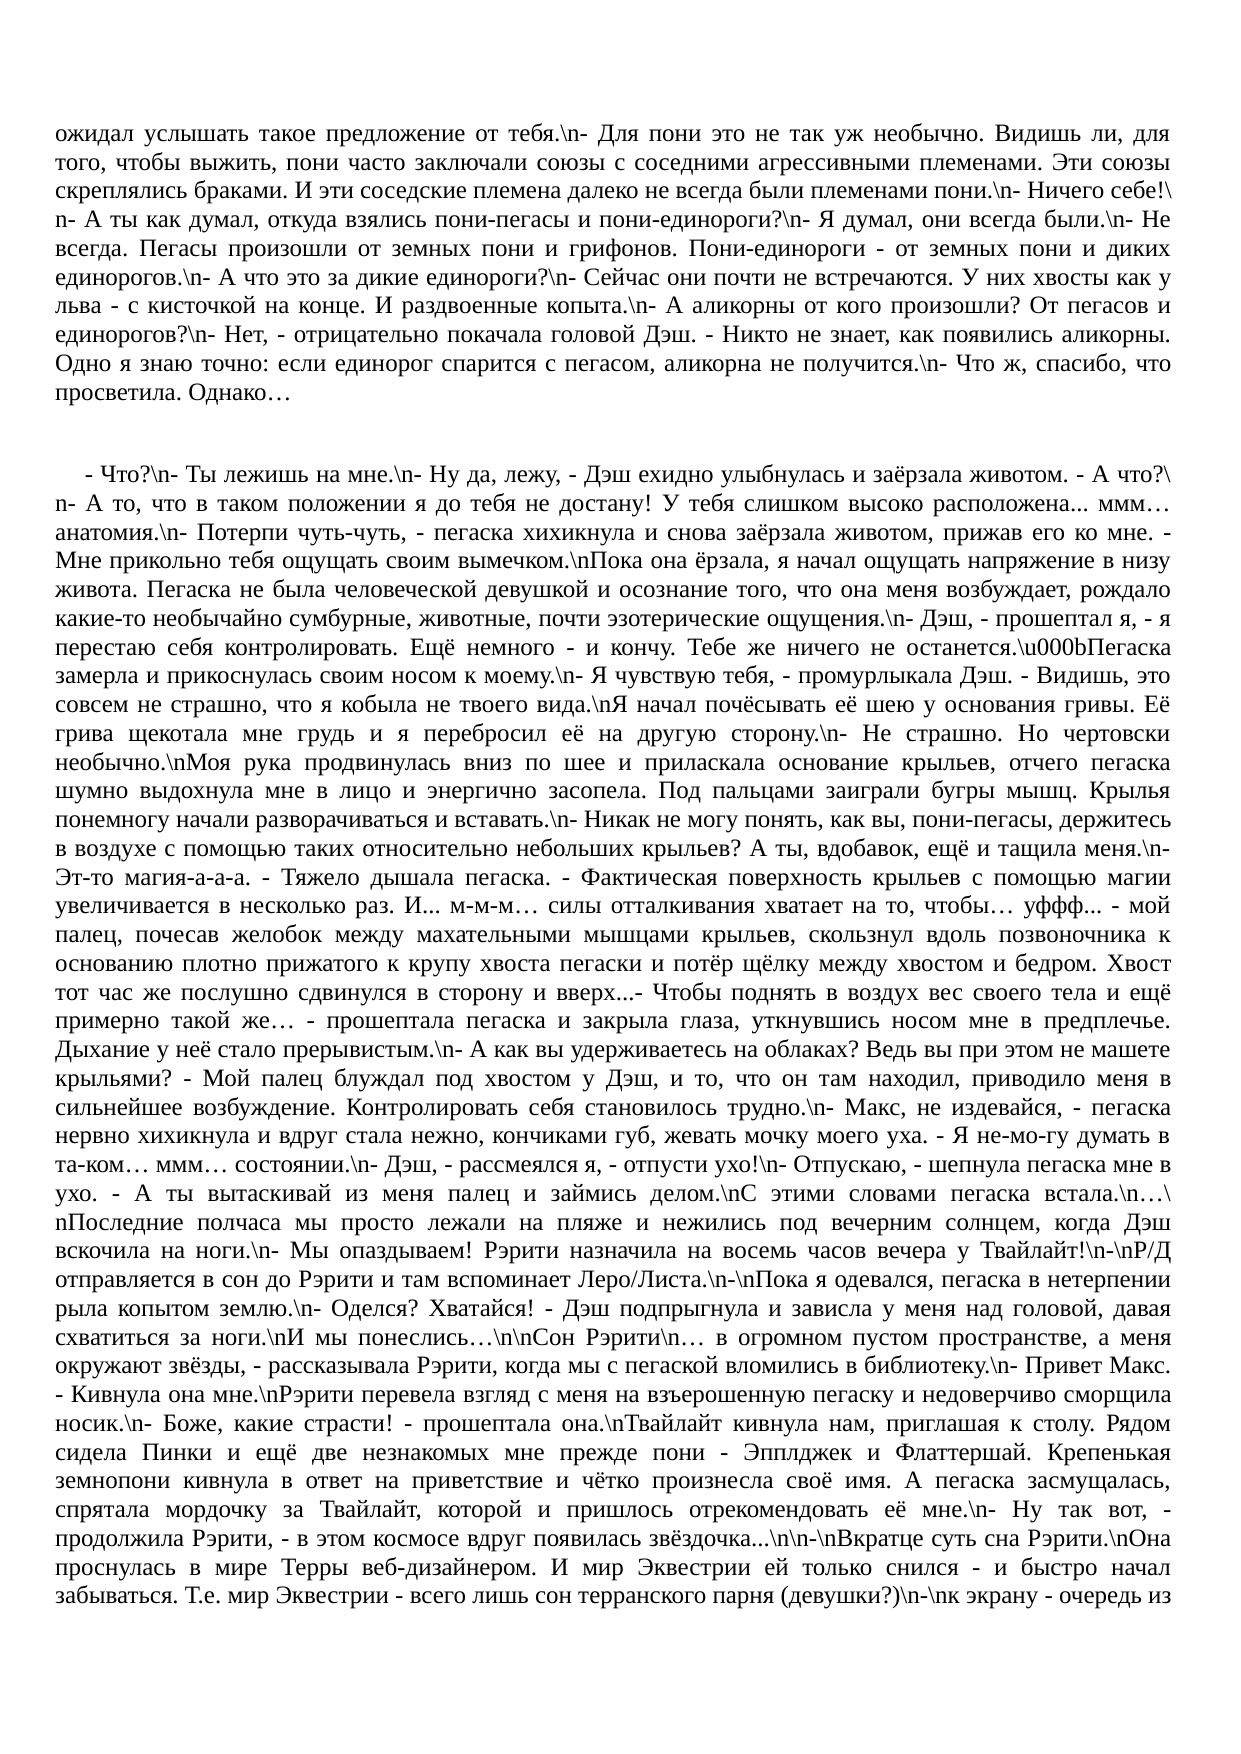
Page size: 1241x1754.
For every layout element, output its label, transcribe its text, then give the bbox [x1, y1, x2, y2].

text ожидал услышать такое предложение от тебя.\n- Для пони это не так уж необычно. Видишь ли, для того, чтобы выжить, пони часто заключали союзы с соседними агрессивными племенами. Эти союзы скреплялись браками. И эти соседские племена далеко не всегда были племенами пони.\n- Ничего себе!\n- А ты как думал, откуда взялись пони-пегасы и пони-единороги?\n- Я думал, они всегда были.\n- Не всегда. Пегасы произошли от земных пони и грифонов. Пони-единороги - от земных пони и диких единорогов.\n- А что это за дикие единороги?\n- Сейчас они почти не встречаются. У них хвосты как у льва - с кисточкой на конце. И раздвоенные копыта.\n- А аликорны от кого произошли? От пегасов и единорогов?\n- Нет, - отрицательно покачала головой Дэш. - Никто не знает, как появились аликорны. Одно я знаю точно: если единорог спарится с пегасом, аликорна не получится.\n- Что ж, спасибо, что просветила. Однако… [55, 118, 1172, 406]
text - Что?\n- Ты лежишь на мне.\n- Ну да, лежу, - Дэш ехидно улыбнулась и заёрзала животом. - А что?\n- А то, что в таком положении я до тебя не достану! У тебя слишком высоко расположена... ммм… анатомия.\n- Потерпи чуть-чуть, - пегаска хихикнула и снова заёрзала животом, прижав его ко мне. - Мне прикольно тебя ощущать своим вымечком.\nПока она ёрзала, я начал ощущать напряжение в низу живота. Пегаска не была человеческой девушкой и осознание того, что она меня возбуждает, рождало какие-то необычайно сумбурные, животные, почти эзотерические ощущения.\n- Дэш, - прошептал я, - я перестаю себя контролировать. Ещё немного - и кончу. Тебе же ничего не останется.\u000bПегаска замерла и прикоснулась своим носом к моему.\n- Я чувствую тебя, - промурлыкала Дэш. - Видишь, это совсем не страшно, что я кобыла не твоего вида.\nЯ начал почёсывать её шею у основания гривы. Её грива щекотала мне грудь и я перебросил её на другую сторону.\n- Не страшно. Но чертовски необычно.\nМоя рука продвинулась вниз по шее и приласкала основание крыльев, отчего пегаска шумно выдохнула мне в лицо и энергично засопела. Под пальцами заиграли бугры мышц. Крылья понемногу начали разворачиваться и вставать.\n- Никак не могу понять, как вы, пони-пегасы, держитесь в воздухе с помощью таких относительно небольших крыльев? А ты, вдобавок, ещё и тащила меня.\n- Эт-то магия-а-а-а. - Тяжело дышала пегаска. - Фактическая поверхность крыльев с помощью магии увеличивается в несколько раз. И... м-м-м… силы отталкивания хватает на то, чтобы… уффф... - мой палец, почесав желобок между махательными мышцами крыльев, скользнул вдоль позвоночника к основанию плотно прижатого к крупу хвоста пегаски и потёр щёлку между хвостом и бедром. Хвост тот час же послушно сдвинулся в сторону и вверх...- Чтобы поднять в воздух вес своего тела и ещё примерно такой же… - прошептала пегаска и закрыла глаза, уткнувшись носом мне в предплечье. Дыхание у неё стало прерывистым.\n- А как вы удерживаетесь на облаках? Ведь вы при этом не машете крыльями? - Мой палец блуждал под хвостом у Дэш, и то, что он там находил, приводило меня в сильнейшее возбуждение. Контролировать себя становилось трудно.\n- Макс, не издевайся, - пегаска нервно хихикнула и вдруг стала нежно, кончиками губ, жевать мочку моего уха. - Я не-мо-гу думать в та-ком… ммм… состоянии.\n- Дэш, - рассмеялся я, - отпусти ухо!\n- Отпускаю, - шепнула пегаска мне в ухо. - А ты вытаскивай из меня палец и займись делом.\nС этими словами пегаска встала.\n…\nПоследние полчаса мы просто лежали на пляже и нежились под вечерним солнцем, когда Дэш вскочила на ноги.\n- Мы опаздываем! Рэрити назначила на восемь часов вечера у Твайлайт!\n-\nР/Д отправляется в сон до Рэрити и там вспоминает Леро/Листа.\n-\nПока я одевался, пегаска в нетерпении рыла копытом землю.\n- Оделся? Хватайся! - Дэш подпрыгнула и зависла у меня над головой, давая схватиться за ноги.\nИ мы понеслись…\n\nСон Рэрити\n… в огромном пустом пространстве, а меня окружают звёзды, - рассказывала Рэрити, когда мы с пегаской вломились в библиотеку.\n- Привет Макс. - Кивнула она мне.\nРэрити перевела взгляд с меня на взъерошенную пегаску и недоверчиво сморщила носик.\n- Боже, какие страсти! - прошептала она.\nТвайлайт кивнула нам, приглашая к столу. Рядом сидела Пинки и ещё две незнакомых мне прежде пони - Эпплджек и Флаттершай. Крепенькая земнопони кивнула в ответ на приветствие и чётко произнесла своё имя. А пегаска засмущалась, спрятала мордочку за Твайлайт, которой и пришлось отрекомендовать её мне.\n- Ну так вот, - продолжила Рэрити, - в этом космосе вдруг появилась звёздочка...\n\n-\nВкратце суть сна Рэрити.\nОна проснулась в мире Терры веб-дизайнером. И мир Эквестрии ей только снился - и быстро начал забываться. Т.е. мир Эквестрии - всего лишь сон терранского парня (девушки?)\n-\nк экрану - очередь из [55, 459, 1172, 1609]
